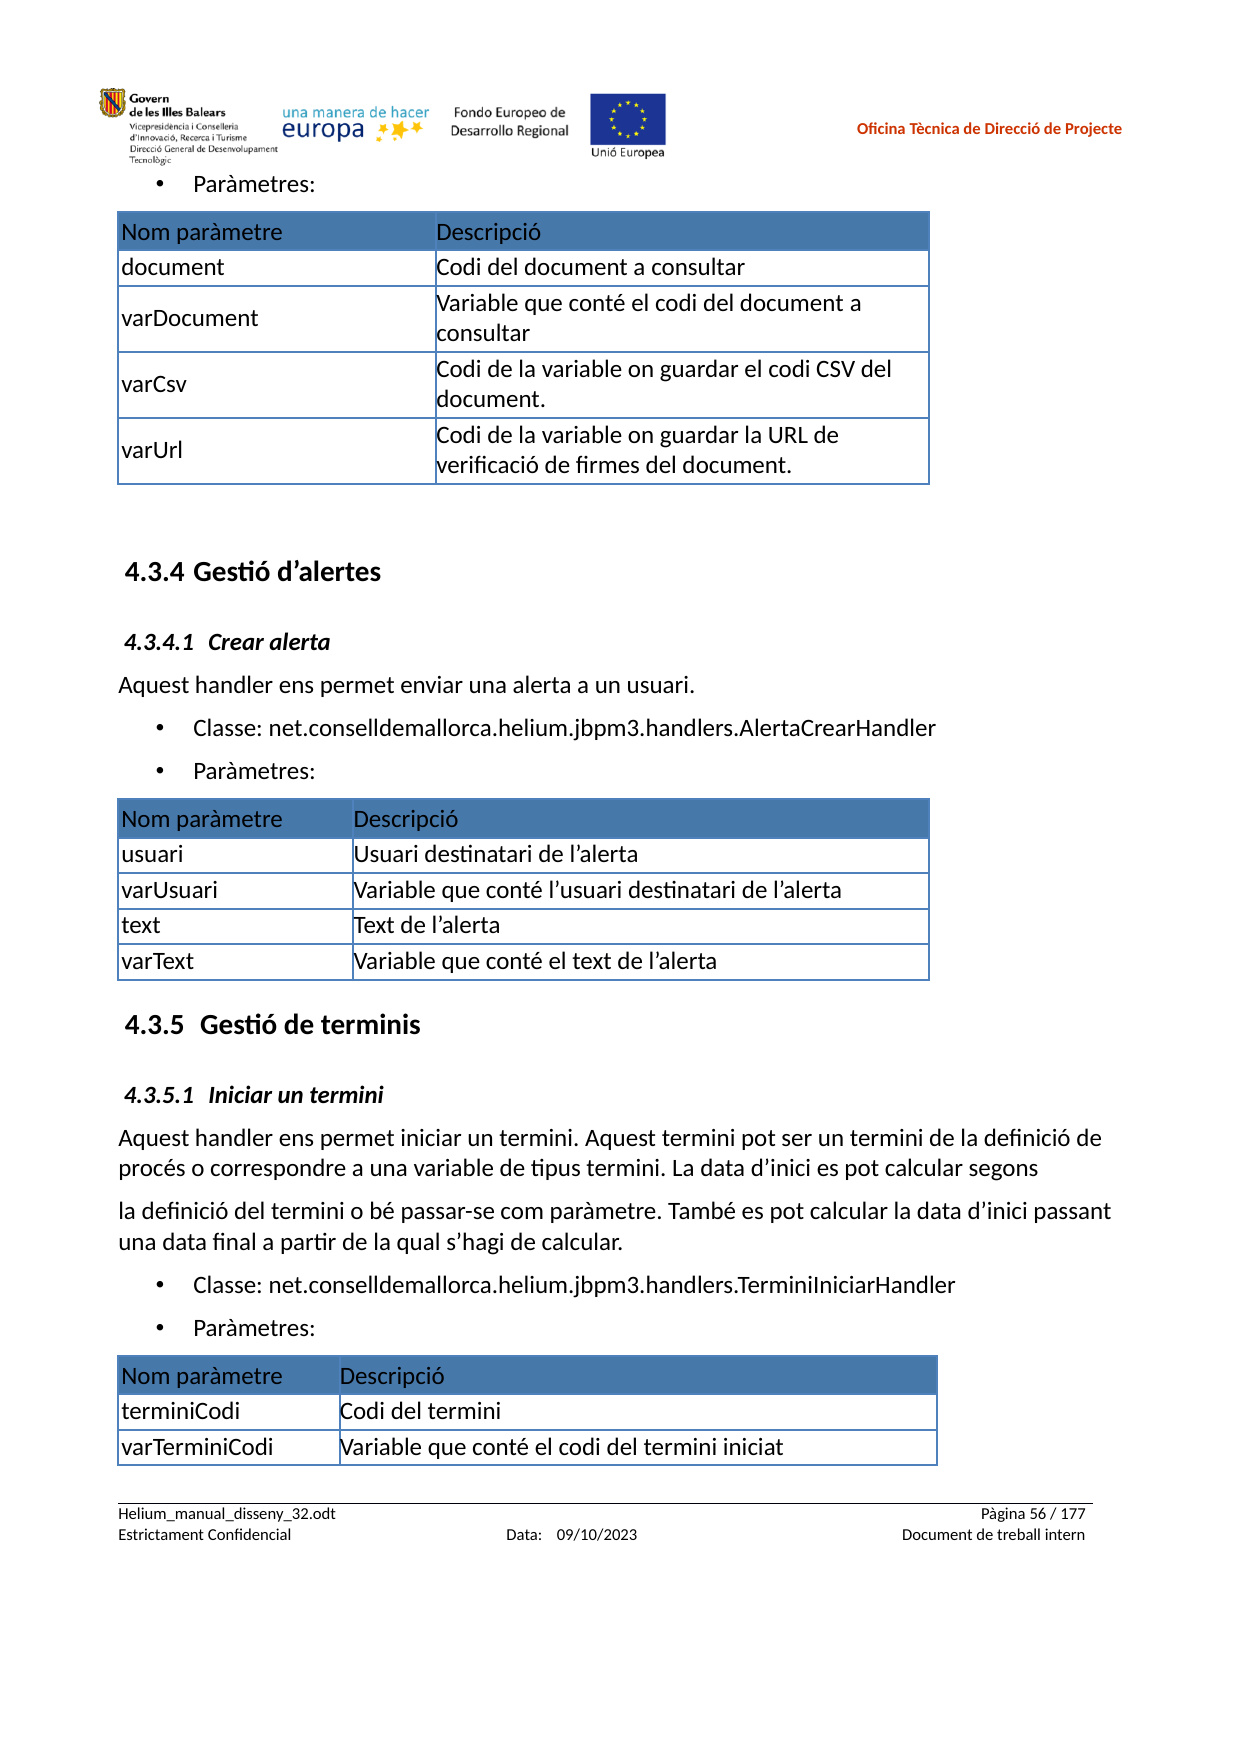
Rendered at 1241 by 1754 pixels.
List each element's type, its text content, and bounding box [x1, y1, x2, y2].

list Paràmetres: [156, 755, 1122, 786]
table_cell Variable que conté l’usuari destinatari de l’alerta [354, 874, 928, 908]
table_cell Text de l’alerta [354, 910, 928, 943]
picture [99, 87, 668, 166]
table_header Descripció [354, 800, 928, 837]
list Paràmetres: [156, 168, 1122, 198]
table_cell varTerminiCodi [119, 1431, 339, 1464]
subtitle Crear alerta [118, 626, 1122, 657]
table_cell Codi del document a consultar [437, 251, 928, 285]
table_cell text [119, 910, 352, 943]
table_header Descripció [341, 1357, 936, 1393]
table_header Nom paràmetre [119, 800, 352, 837]
list Classe: net.conselldemallorca.helium.jbpm3.handlers.TerminiIniciarHandler [156, 1269, 1122, 1299]
table_cell terminiCodi [119, 1395, 339, 1429]
table_cell Codi de la variable on guardar el codi CSV del document. [437, 353, 928, 417]
table_cell Codi de la variable on guardar la URL de verificació de firmes del document. [437, 419, 928, 483]
list Paràmetres: [156, 1312, 1122, 1342]
table_cell varDocument [119, 287, 435, 351]
subtitle Iniciar un termini [118, 1079, 1122, 1109]
table_cell usuari [119, 839, 352, 872]
table_cell Variable que conté el codi del document a consultar [437, 287, 928, 351]
table_cell varUsuari [119, 874, 352, 908]
table_header Nom paràmetre [119, 1357, 339, 1393]
table_cell Usuari destinatari de l’alerta [354, 839, 928, 872]
subtitle Gestió de terminis [118, 1006, 1122, 1041]
table_cell Variable que conté el text de l’alerta [354, 945, 928, 979]
table_header Nom paràmetre [119, 213, 435, 249]
table_cell Variable que conté el codi del termini iniciat [341, 1431, 936, 1464]
text la definició del termini o bé passar-se com paràmetre. També es pot calcular la data d’inici passant una data final a partir de la qual s’hagi de calcular. [118, 1195, 1122, 1256]
subtitle Gestió d’alertes [118, 553, 1122, 589]
text Aquest handler ens permet iniciar un termini. Aquest termini pot ser un termini de la definició de procés o correspondre a una variable de tipus termini. La data d’inici es pot calcular segons [118, 1122, 1122, 1183]
table_cell varText [119, 945, 352, 979]
text Aquest handler ens permet enviar una alerta a un usuari. [118, 669, 1122, 699]
table_cell Codi del termini [341, 1395, 936, 1429]
table_header Descripció [437, 213, 928, 249]
table_cell varCsv [119, 353, 435, 417]
table_cell varUrl [119, 419, 435, 483]
list Classe: net.conselldemallorca.helium.jbpm3.handlers.AlertaCrearHandler [156, 712, 1122, 743]
table_cell document [119, 251, 435, 285]
